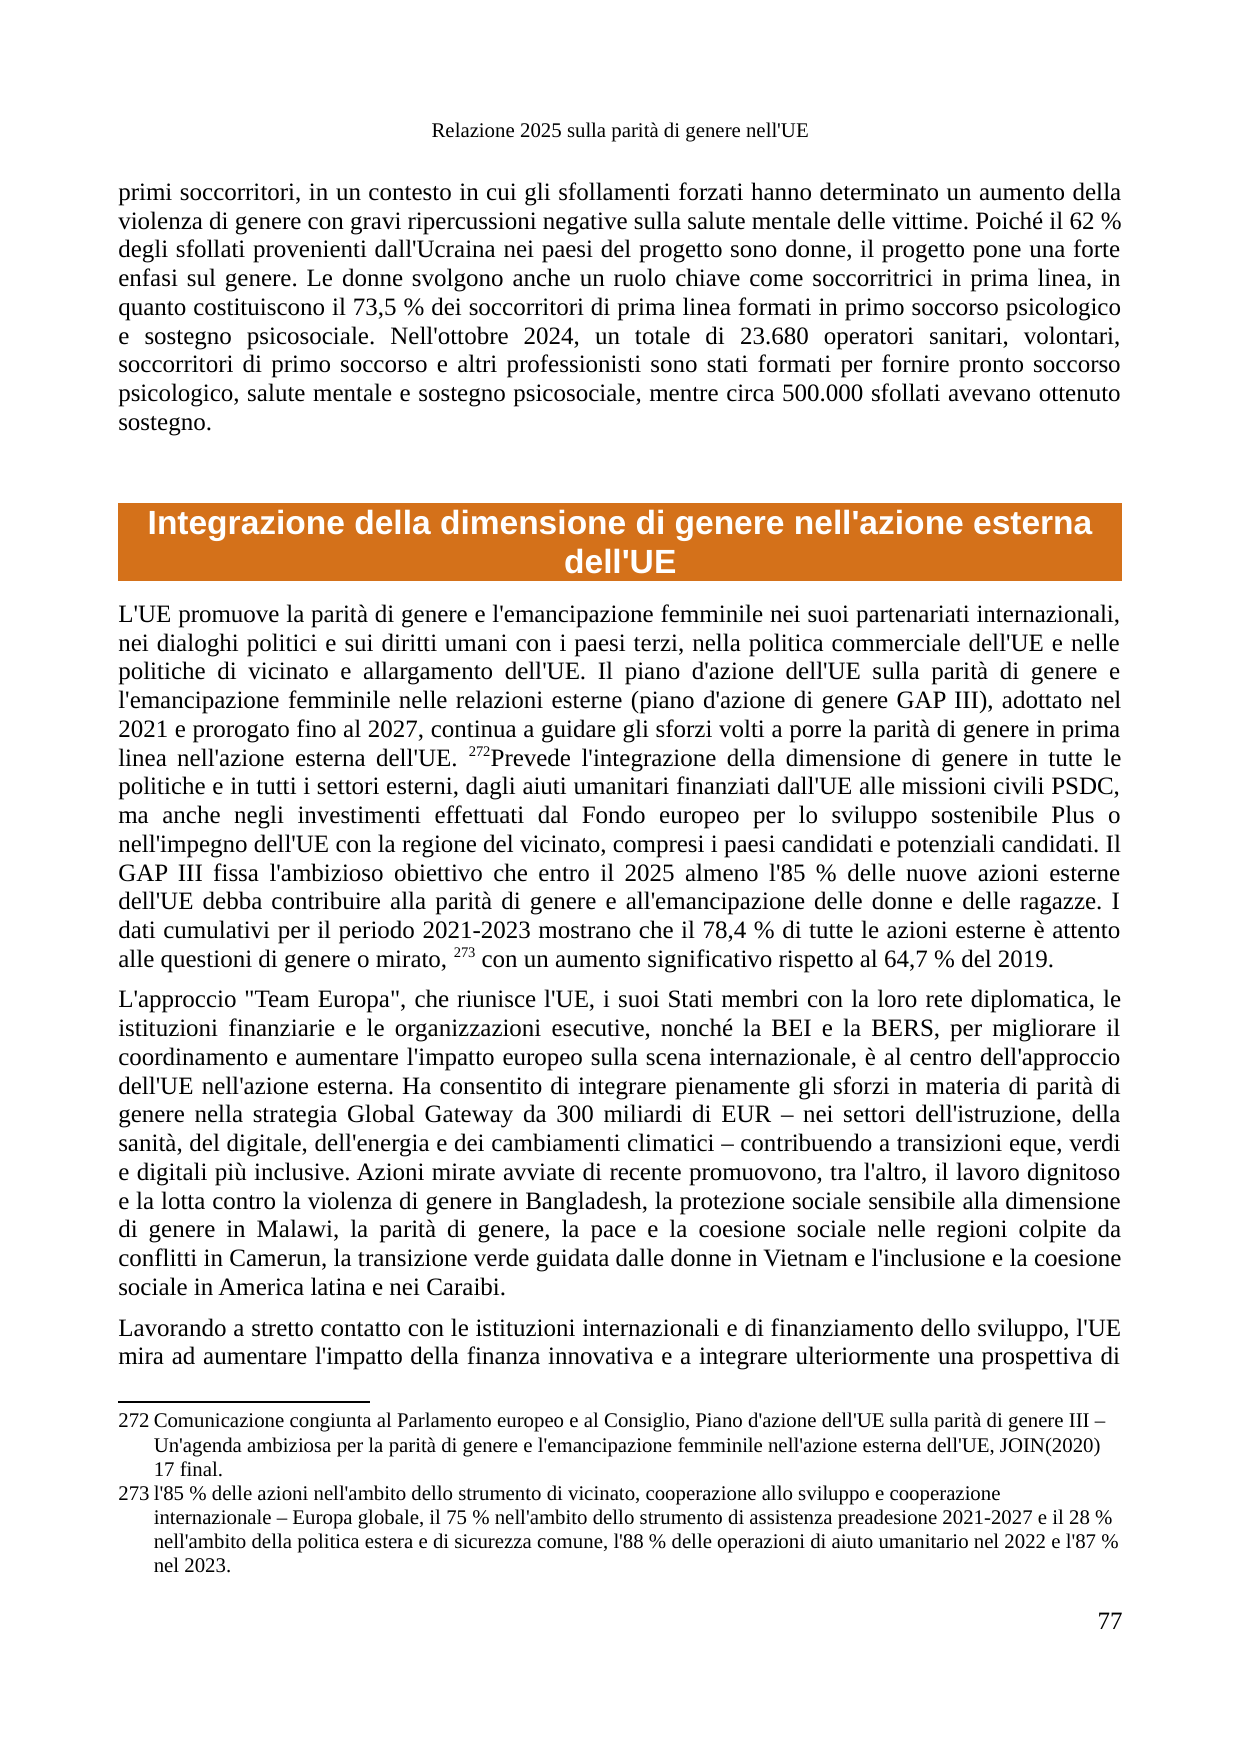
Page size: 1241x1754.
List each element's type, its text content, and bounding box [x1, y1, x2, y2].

text primi soccorritori, in un contesto in cui gli sfollamenti forzati hanno determinato un aumento della violenza di genere con gravi ripercussioni negative sulla salute mentale delle vittime. Poiché il 62 % degli sfollati provenienti dall'Ucraina nei paesi del progetto sono donne, il progetto pone una forte enfasi sul genere. Le donne svolgono anche un ruolo chiave come soccorritrici in prima linea, in quanto costituiscono il 73,5 % dei soccorritori di prima linea formati in primo soccorso psicologico e sostegno psicosociale. Nell'ottobre 2024, un totale di 23.680 operatori sanitari, volontari, soccorritori di primo soccorso e altri professionisti sono stati formati per fornire pronto soccorso psicologico, salute mentale e sostegno psicosociale, mentre circa 500.000 sfollati avevano ottenuto sostegno. [118, 177, 1122, 436]
text L'UE promuove la parità di genere e l'emancipazione femminile nei suoi partenariati internazionali, nei dialoghi politici e sui diritti umani con i paesi terzi, nella politica commerciale dell'UE e nelle politiche di vicinato e allargamento dell'UE. Il piano d'azione dell'UE sulla parità di genere e l'emancipazione femminile nelle relazioni esterne (piano d'azione di genere GAP III), adottato nel 2021 e prorogato fino al 2027, continua a guidare gli sforzi volti a porre la parità di genere in prima linea nell'azione esterna dell'UE. Prevede l'integrazione della dimensione di genere in tutte le politiche e in tutti i settori esterni, dagli aiuti umanitari finanziati dall'UE alle missioni civili PSDC, ma anche negli investimenti effettuati dal Fondo europeo per lo sviluppo sostenibile Plus o nell'impegno dell'UE con la regione del vicinato, compresi i paesi candidati e potenziali candidati. Il GAP III fissa l'ambizioso obiettivo che entro il 2025 almeno l'85 % delle nuove azioni esterne dell'UE debba contribuire alla parità di genere e all'emancipazione delle donne e delle ragazze. I dati cumulativi per il periodo 2021-2023 mostrano che il 78,4 % di tutte le azioni esterne è attento alle questioni di genere o mirato, con un aumento significativo rispetto al 64,7 % del 2019. [118, 599, 1122, 973]
subtitle Integrazione della dimensione di genere nell'azione esterna dell'UE [118, 503, 1122, 581]
text Lavorando a stretto contatto con le istituzioni internazionali e di finanziamento dello sviluppo, l'UE mira ad aumentare l'impatto della finanza innovativa e a integrare ulteriormente una prospettiva di [118, 1313, 1122, 1370]
text Comunicazione congiunta al Parlamento europeo e al Consiglio, Piano d'azione dell'UE sulla parità di genere III – Un'agenda ambiziosa per la parità di genere e l'emancipazione femminile nell'azione esterna dell'UE, JOIN(2020) 17 final. [118, 1408, 1122, 1481]
text l'85 % delle azioni nell'ambito dello strumento di vicinato, cooperazione allo sviluppo e cooperazione internazionale – Europa globale, il 75 % nell'ambito dello strumento di assistenza preadesione 2021-2027 e il 28 % nell'ambito della politica estera e di sicurezza comune, l'88 % delle operazioni di aiuto umanitario nel 2022 e l'87 % nel 2023. [118, 1481, 1122, 1577]
text L'approccio "Team Europa", che riunisce l'UE, i suoi Stati membri con la loro rete diplomatica, le istituzioni finanziarie e le organizzazioni esecutive, nonché la BEI e la BERS, per migliorare il coordinamento e aumentare l'impatto europeo sulla scena internazionale, è al centro dell'approccio dell'UE nell'azione esterna. Ha consentito di integrare pienamente gli sforzi in materia di parità di genere nella strategia Global Gateway da 300 miliardi di EUR – nei settori dell'istruzione, della sanità, del digitale, dell'energia e dei cambiamenti climatici – contribuendo a transizioni eque, verdi e digitali più inclusive. Azioni mirate avviate di recente promuovono, tra l'altro, il lavoro dignitoso e la lotta contro la violenza di genere in Bangladesh, la protezione sociale sensibile alla dimensione di genere in Malawi, la parità di genere, la pace e la coesione sociale nelle regioni colpite da conflitti in Camerun, la transizione verde guidata dalle donne in Vietnam e l'inclusione e la coesione sociale in America latina e nei Caraibi. [118, 984, 1122, 1301]
